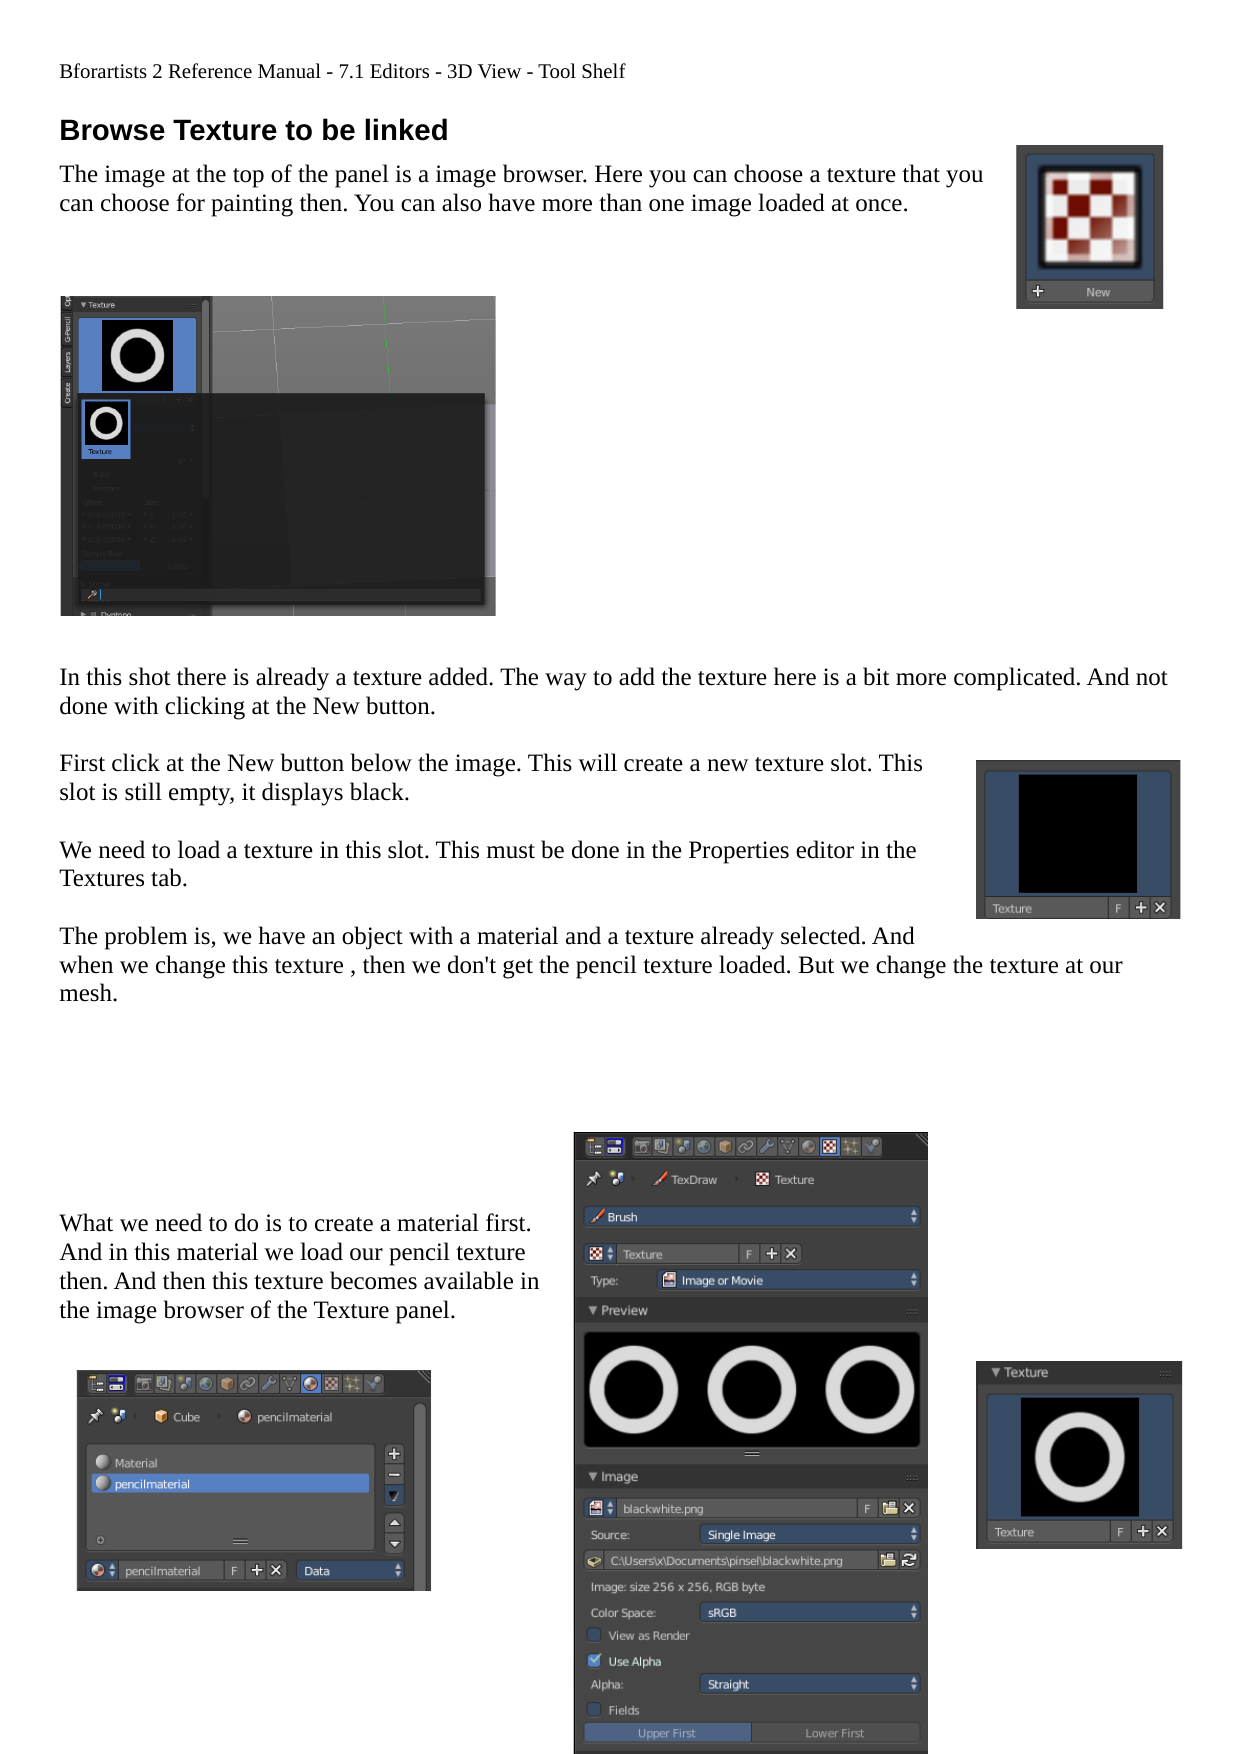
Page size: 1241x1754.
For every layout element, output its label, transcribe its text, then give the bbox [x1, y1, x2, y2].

text First click at the New button below the image. This will create a new texture slot. This slot is still empty, it displays black. [59, 748, 1181, 806]
text We need to load a texture in this slot. This must be done in the Properties editor in the Textures tab. [59, 835, 976, 892]
picture [1016, 145, 1164, 309]
picture [573, 1132, 928, 1754]
text What we need to do is to create a material first. And in this material we load our pencil texture then. And then this texture becomes available in the image browser of the Texture panel. [59, 1208, 573, 1323]
picture [976, 760, 1181, 919]
text The problem is, we have an object with a material and a texture already selected. And when we change this texture , then we don't get the pencil texture loaded. But we change the texture at our mesh. [59, 921, 1181, 1007]
text The image at the top of the panel is a image browser. Here you can choose a texture that you can choose for painting then. You can also have more than one image loaded at once. [59, 159, 1016, 216]
text [928, 1208, 1181, 1323]
picture [976, 1361, 1183, 1549]
subtitle Browse Texture to be linked [59, 113, 1181, 146]
picture [76, 1370, 432, 1591]
text In this shot there is already a texture added. The way to add the texture here is a bit more complicated. And not done with clicking at the New button. [59, 662, 1181, 720]
picture [60, 296, 496, 616]
